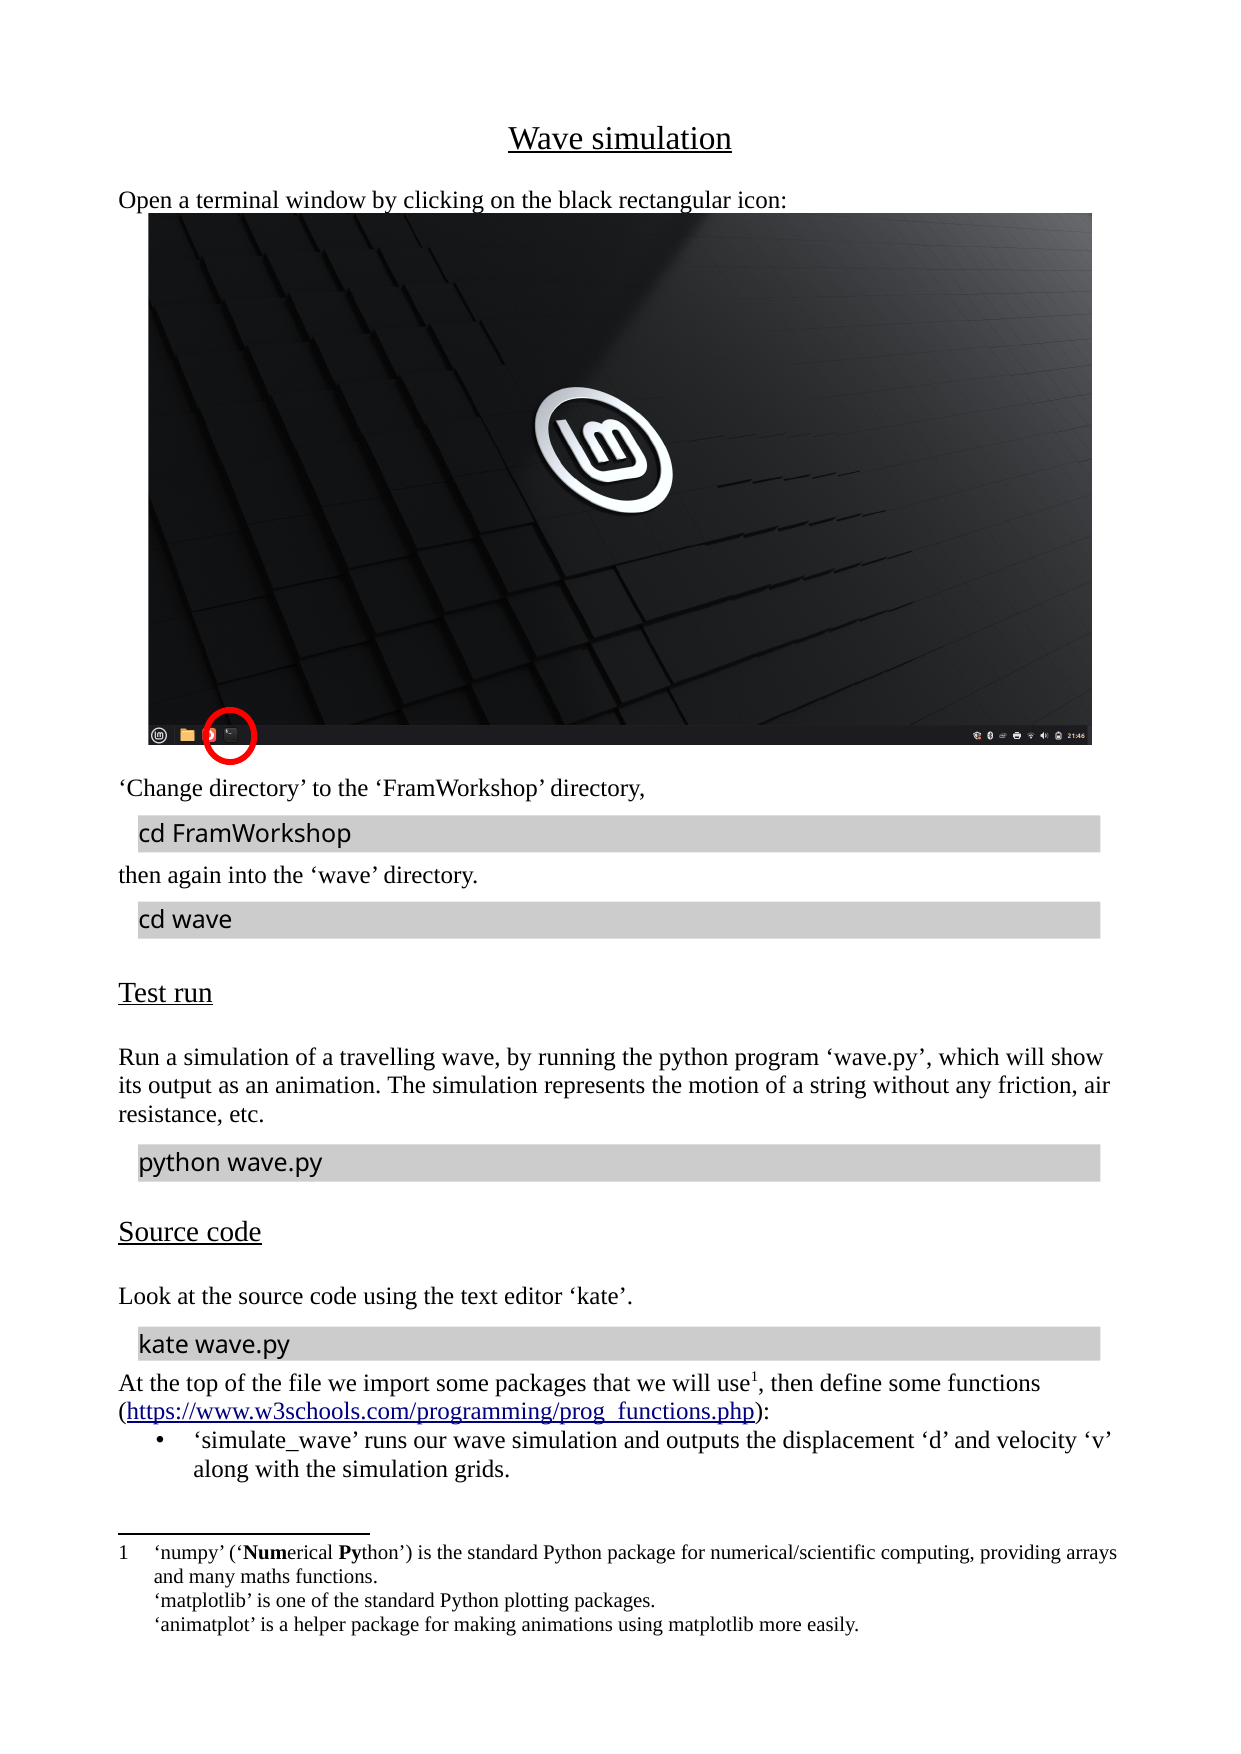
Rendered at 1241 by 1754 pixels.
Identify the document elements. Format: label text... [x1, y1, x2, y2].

text Source code [118, 1214, 1122, 1248]
picture [209, 713, 251, 745]
text Look at the source code using the text editor ‘kate’. [118, 1281, 1122, 1310]
picture [148, 213, 1092, 745]
text ‘Change directory’ to the ‘FramWorkshop’ directory, [118, 773, 1122, 802]
text Run a simulation of a travelling wave, by running the python program ‘wave.py’, which will show its output as an animation. The simulation represents the motion of a string without any friction, air resistance, etc. [118, 1042, 1122, 1128]
text then again into the ‘wave’ directory. [118, 860, 1122, 888]
text Open a terminal window by clicking on the black rectangular icon: [118, 185, 1122, 214]
text At the top of the file we import some packages that we will use, then define some functions (https://www.w3schools.com/programming/prog_functions.php): [118, 1368, 1122, 1425]
list ‘simulate_wave’ runs our wave simulation and outputs the displacement ‘d’ and velocity ‘v’ along with the simulation grids. [156, 1425, 1122, 1483]
text Wave simulation [118, 118, 1122, 156]
text ‘numpy’ (‘Numerical Python’) is the standard Python package for numerical/scientific computing, providing arrays and many maths functions. ‘matplotlib’ is one of the standard Python plotting packages. ‘animatplot’ is a helper package for making animations using matplotlib more easily. [118, 1539, 1122, 1636]
text Test run [118, 975, 1122, 1008]
